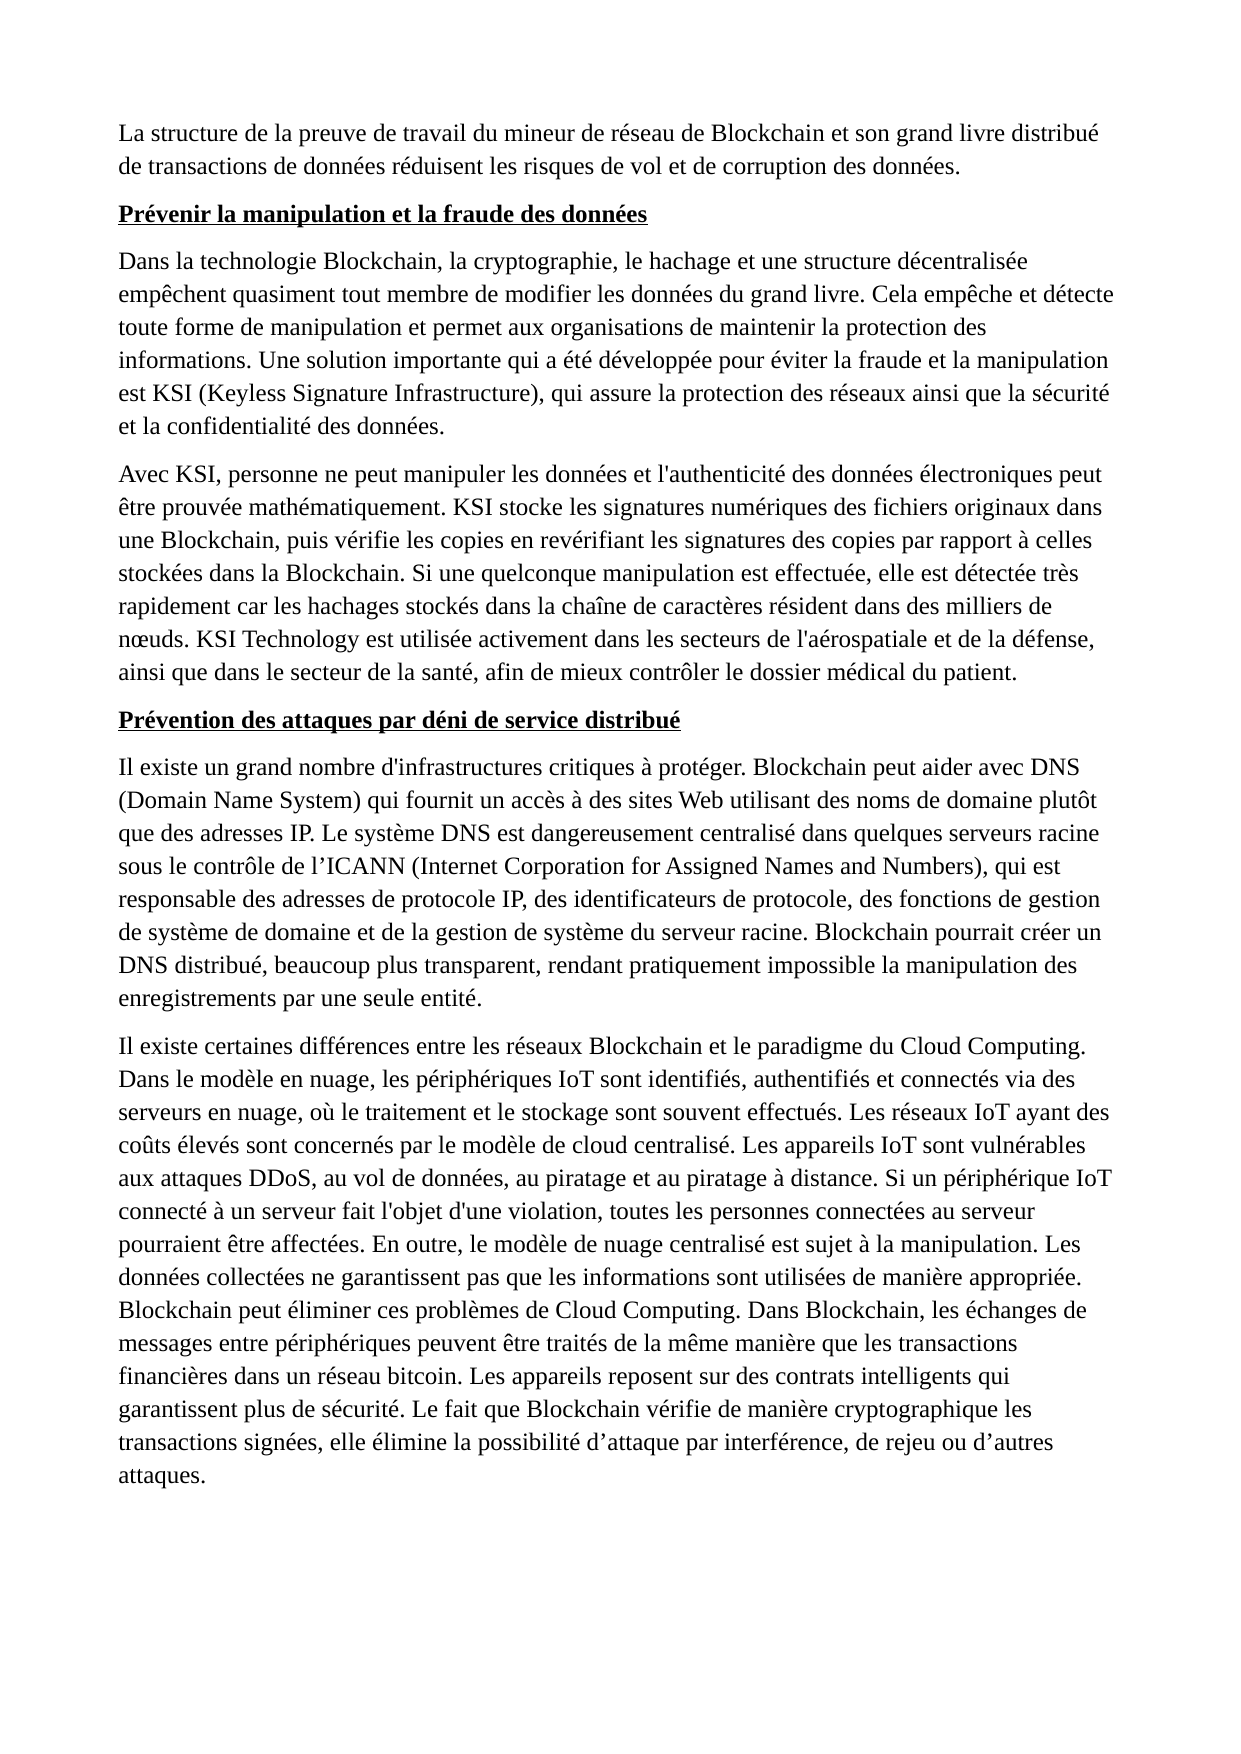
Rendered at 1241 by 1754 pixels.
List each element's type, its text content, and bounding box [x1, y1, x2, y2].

text Il existe un grand nombre d'infrastructures critiques à protéger. Blockchain peut aider avec DNS (Domain Name System) qui fournit un accès à des sites Web utilisant des noms de domaine plutôt que des adresses IP. Le système DNS est dangereusement centralisé dans quelques serveurs racine sous le contrôle de l’ICANN (Internet Corporation for Assigned Names and Numbers), qui est responsable des adresses de protocole IP, des identificateurs de protocole, des fonctions de gestion de système de domaine et de la gestion de système du serveur racine. Blockchain pourrait créer un DNS distribué, beaucoup plus transparent, rendant pratiquement impossible la manipulation des enregistrements par une seule entité. [118, 752, 1122, 1012]
text Prévention des attaques par déni de service distribué [118, 705, 1122, 733]
text La structure de la preuve de travail du mineur de réseau de Blockchain et son grand livre distribué de transactions de données réduisent les risques de vol et de corruption des données. [118, 118, 1122, 180]
text Prévenir la manipulation et la fraude des données [118, 199, 1122, 227]
text Dans la technologie Blockchain, la cryptographie, le hachage et une structure décentralisée empêchent quasiment tout membre de modifier les données du grand livre. Cela empêche et détecte toute forme de manipulation et permet aux organisations de maintenir la protection des informations. Une solution importante qui a été développée pour éviter la fraude et la manipulation est KSI (Keyless Signature Infrastructure), qui assure la protection des réseaux ainsi que la sécurité et la confidentialité des données. [118, 246, 1122, 440]
text Il existe certaines différences entre les réseaux Blockchain et le paradigme du Cloud Computing. Dans le modèle en nuage, les périphériques IoT sont identifiés, authentifiés et connectés via des serveurs en nuage, où le traitement et le stockage sont souvent effectués. Les réseaux IoT ayant des coûts élevés sont concernés par le modèle de cloud centralisé. Les appareils IoT sont vulnérables aux attaques DDoS, au vol de données, au piratage et au piratage à distance. Si un périphérique IoT connecté à un serveur fait l'objet d'une violation, toutes les personnes connectées au serveur pourraient être affectées. En outre, le modèle de nuage centralisé est sujet à la manipulation. Les données collectées ne garantissent pas que les informations sont utilisées de manière appropriée. Blockchain peut éliminer ces problèmes de Cloud Computing. Dans Blockchain, les échanges de messages entre périphériques peuvent être traités de la même manière que les transactions financières dans un réseau bitcoin. Les appareils reposent sur des contrats intelligents qui garantissent plus de sécurité. Le fait que Blockchain vérifie de manière cryptographique les transactions signées, elle élimine la possibilité d’attaque par interférence, de rejeu ou d’autres attaques. [118, 1031, 1122, 1489]
text Avec KSI, personne ne peut manipuler les données et l'authenticité des données électroniques peut être prouvée mathématiquement. KSI stocke les signatures numériques des fichiers originaux dans une Blockchain, puis vérifie les copies en revérifiant les signatures des copies par rapport à celles stockées dans la Blockchain. Si une quelconque manipulation est effectuée, elle est détectée très rapidement car les hachages stockés dans la chaîne de caractères résident dans des milliers de nœuds. KSI Technology est utilisée activement dans les secteurs de l'aérospatiale et de la défense, ainsi que dans le secteur de la santé, afin de mieux contrôler le dossier médical du patient. [118, 459, 1122, 686]
